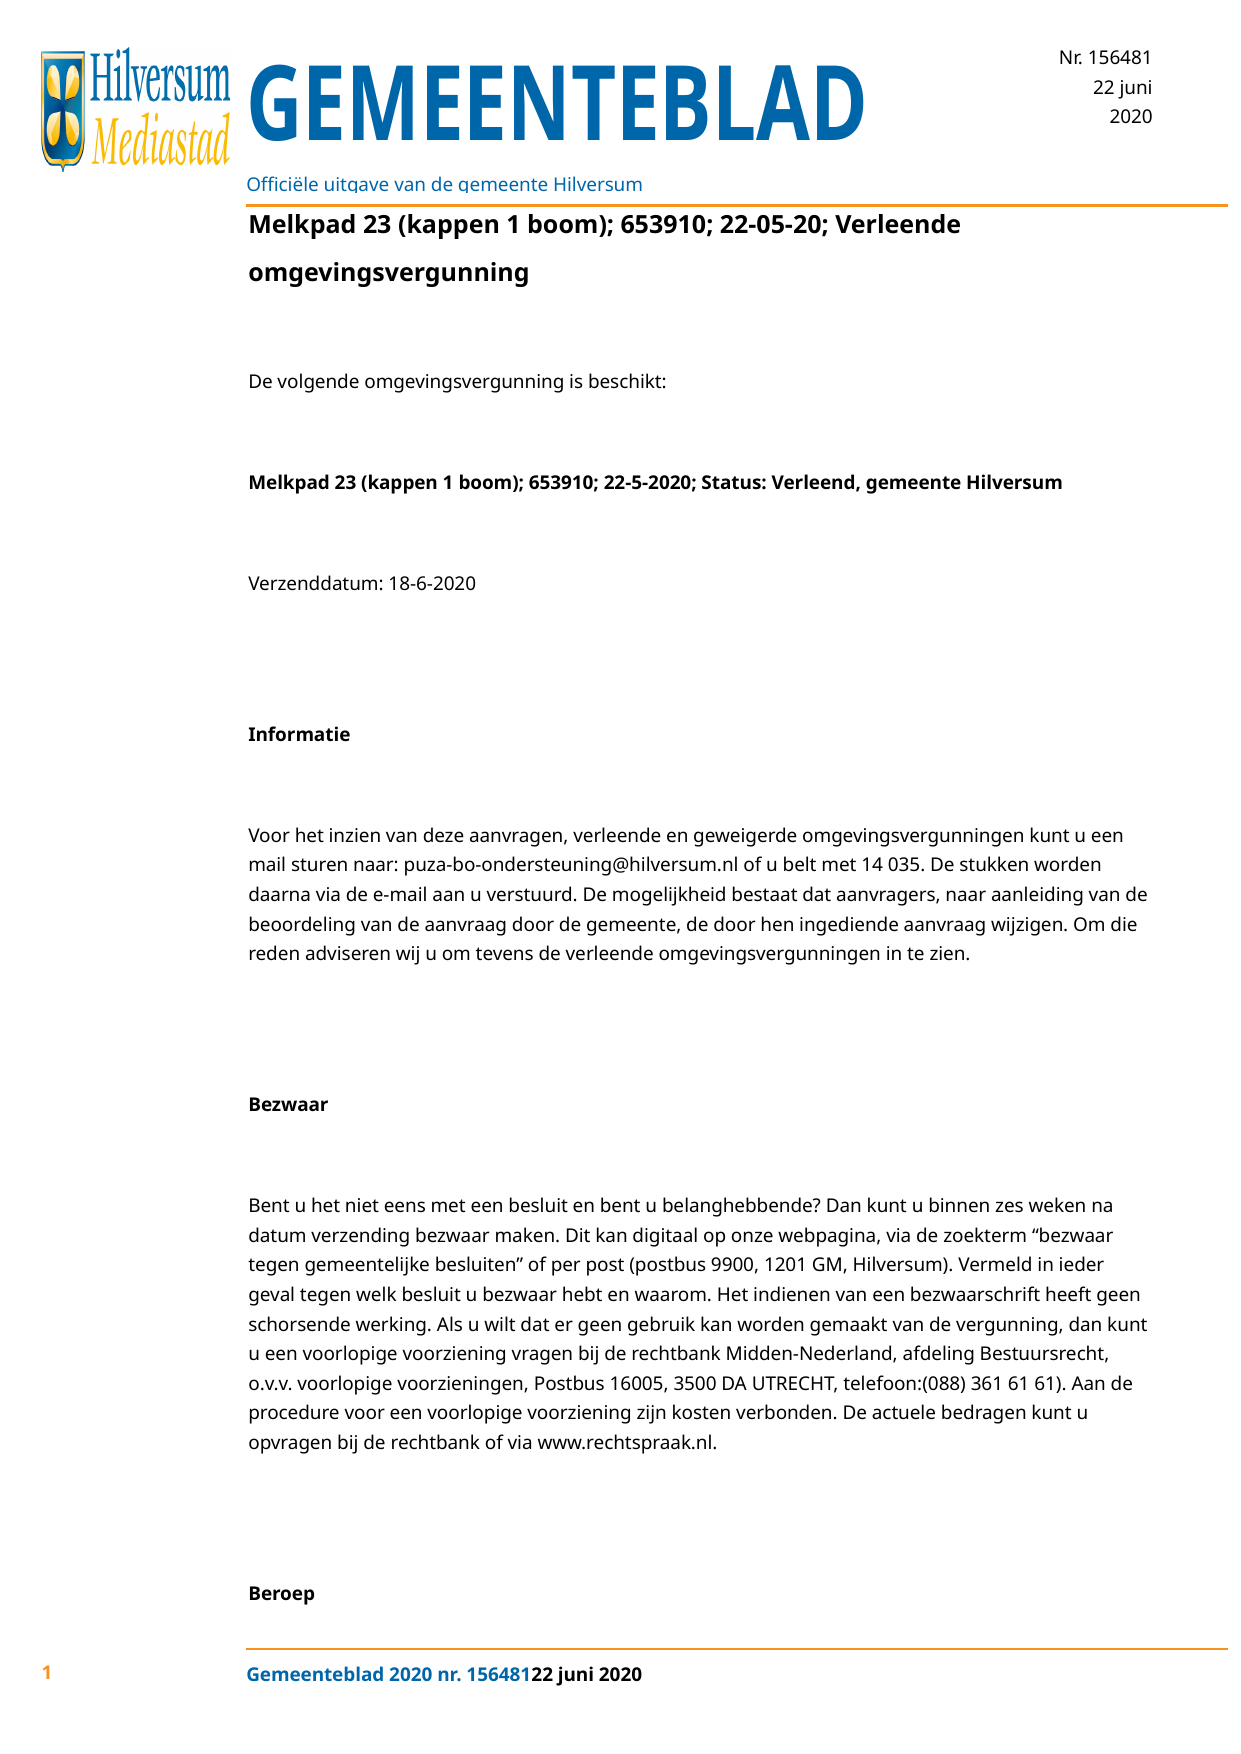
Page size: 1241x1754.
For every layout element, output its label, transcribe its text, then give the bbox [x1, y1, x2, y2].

text Melkpad 23 (kappen 1 boom); 653910; 22-5-2020; Status: Verleend, gemeente Hilversum [248, 469, 1152, 495]
picture [41, 47, 231, 172]
text Verzenddatum: 18-6-2020 [248, 570, 1152, 596]
text De volgende omgevingsvergunning is beschikt: [248, 368, 1152, 394]
text Voor het inzien van deze aanvragen, verleende en geweigerde omgevingsvergunningen kunt u een mail sturen naar: puza-bo-ondersteuning@hilversum.nl of u belt met 14 035. De stukken worden daarna via de e-mail aan u verstuurd. De mogelijkheid bestaat dat aanvragers, naar aanleiding van de beoordeling van de aanvraag door de gemeente, de door hen ingediende aanvraag wijzigen. Om die reden adviseren wij u om tevens de verleende omgevingsvergunningen in te zien. [248, 822, 1152, 966]
text Bent u het niet eens met een besluit en bent u belanghebbende? Dan kunt u binnen zes weken na datum verzending bezwaar maken. Dit kan digitaal op onze webpagina, via de zoekterm “bezwaar tegen gemeentelijke besluiten” of per post (postbus 9900, 1201 GM, Hilversum). Vermeld in ieder geval tegen welk besluit u bezwaar hebt en waarom. Het indienen van een bezwaarschrift heeft geen schorsende werking. Als u wilt dat er geen gebruik kan worden gemaakt van de vergunning, dan kunt u een voorlopige voorziening vragen bij de rechtbank Midden-Nederland, afdeling Bestuursrecht, o.v.v. voorlopige voorzieningen, Postbus 16005, 3500 DA UTRECHT, telefoon:(088) 361 61 61). Aan de procedure voor een voorlopige voorziening zijn kosten verbonden. De actuele bedragen kunt u opvragen bij de rechtbank of via www.rechtspraak.nl. [248, 1192, 1152, 1455]
text Beroep [248, 1580, 1152, 1606]
text Bezwaar [248, 1092, 1152, 1117]
text Melkpad 23 (kappen 1 boom); 653910; 22-05-20; Verleende omgevingsvergunning [248, 207, 1152, 288]
text Informatie [248, 721, 1152, 747]
